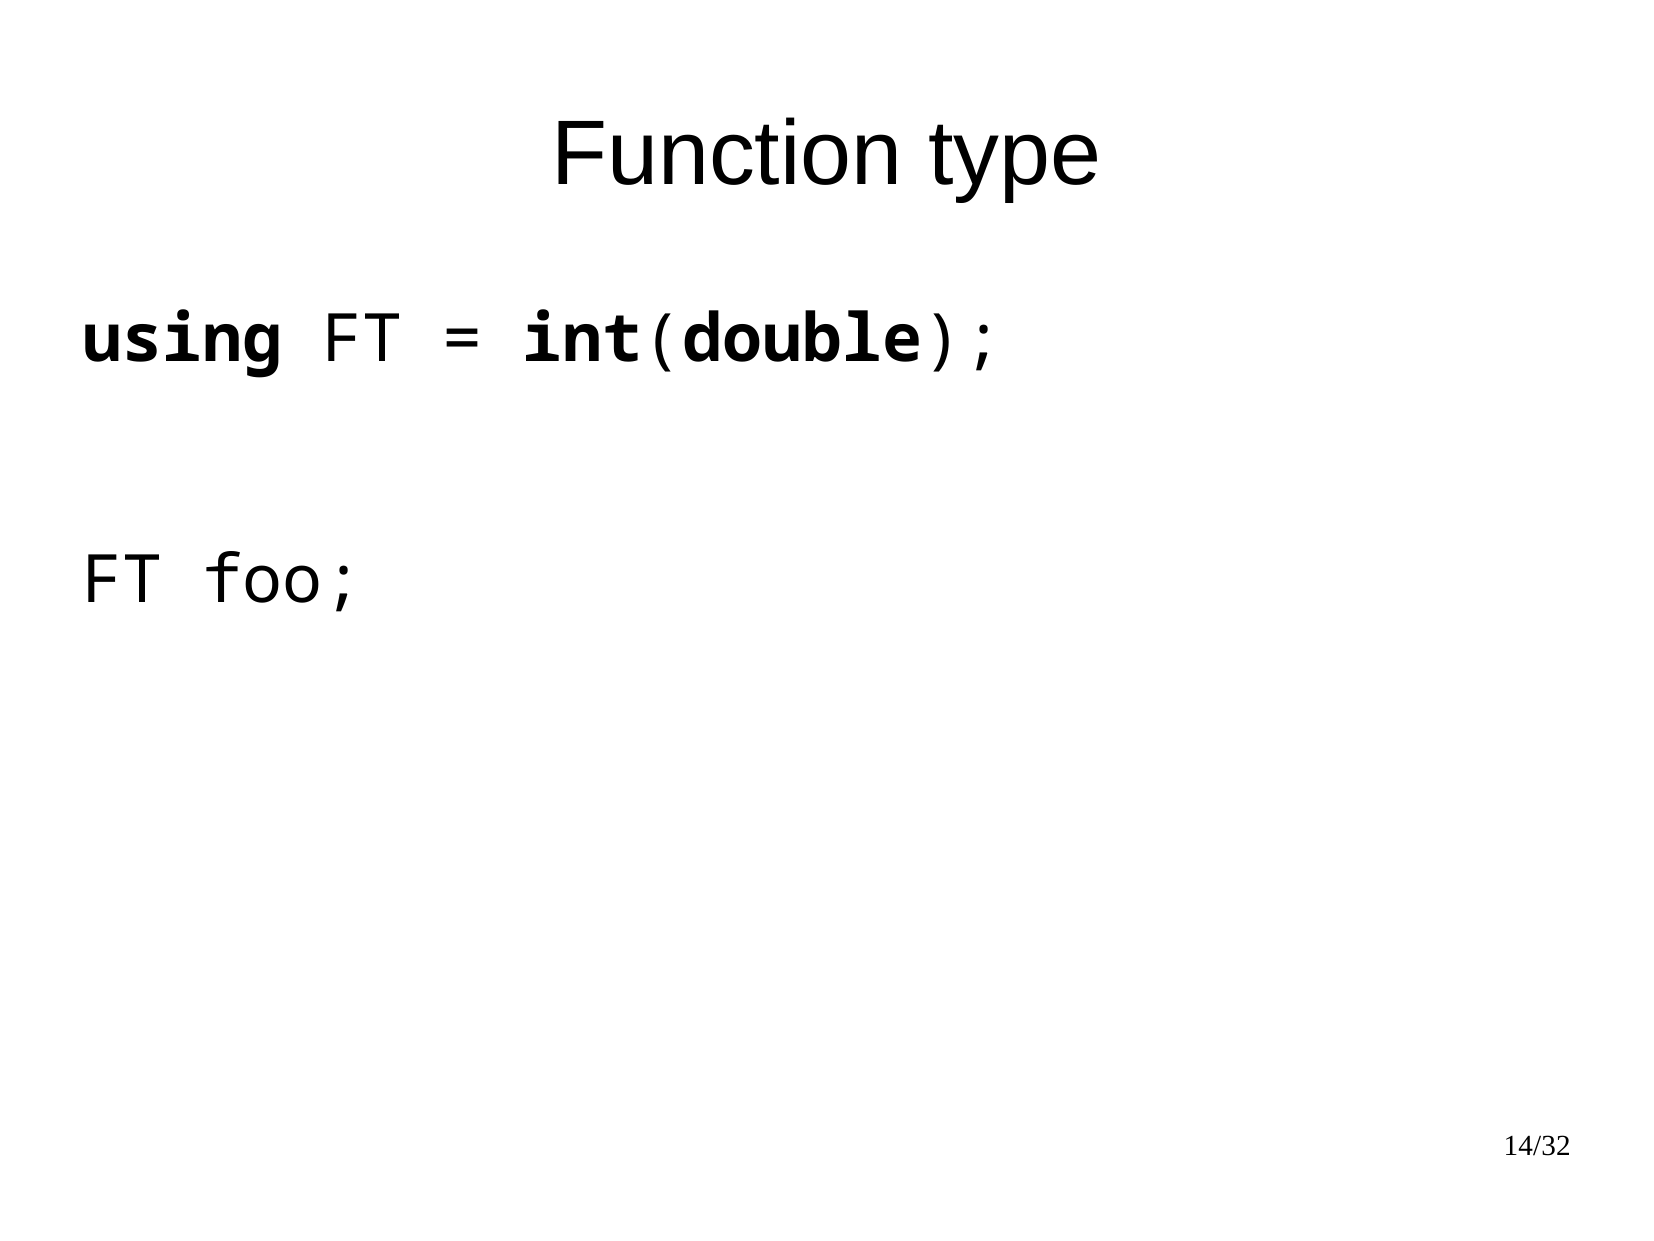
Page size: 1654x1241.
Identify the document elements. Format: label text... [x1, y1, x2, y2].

list using FT = int(double); FT foo; [82, 290, 1571, 1010]
title Function type [82, 49, 1571, 257]
